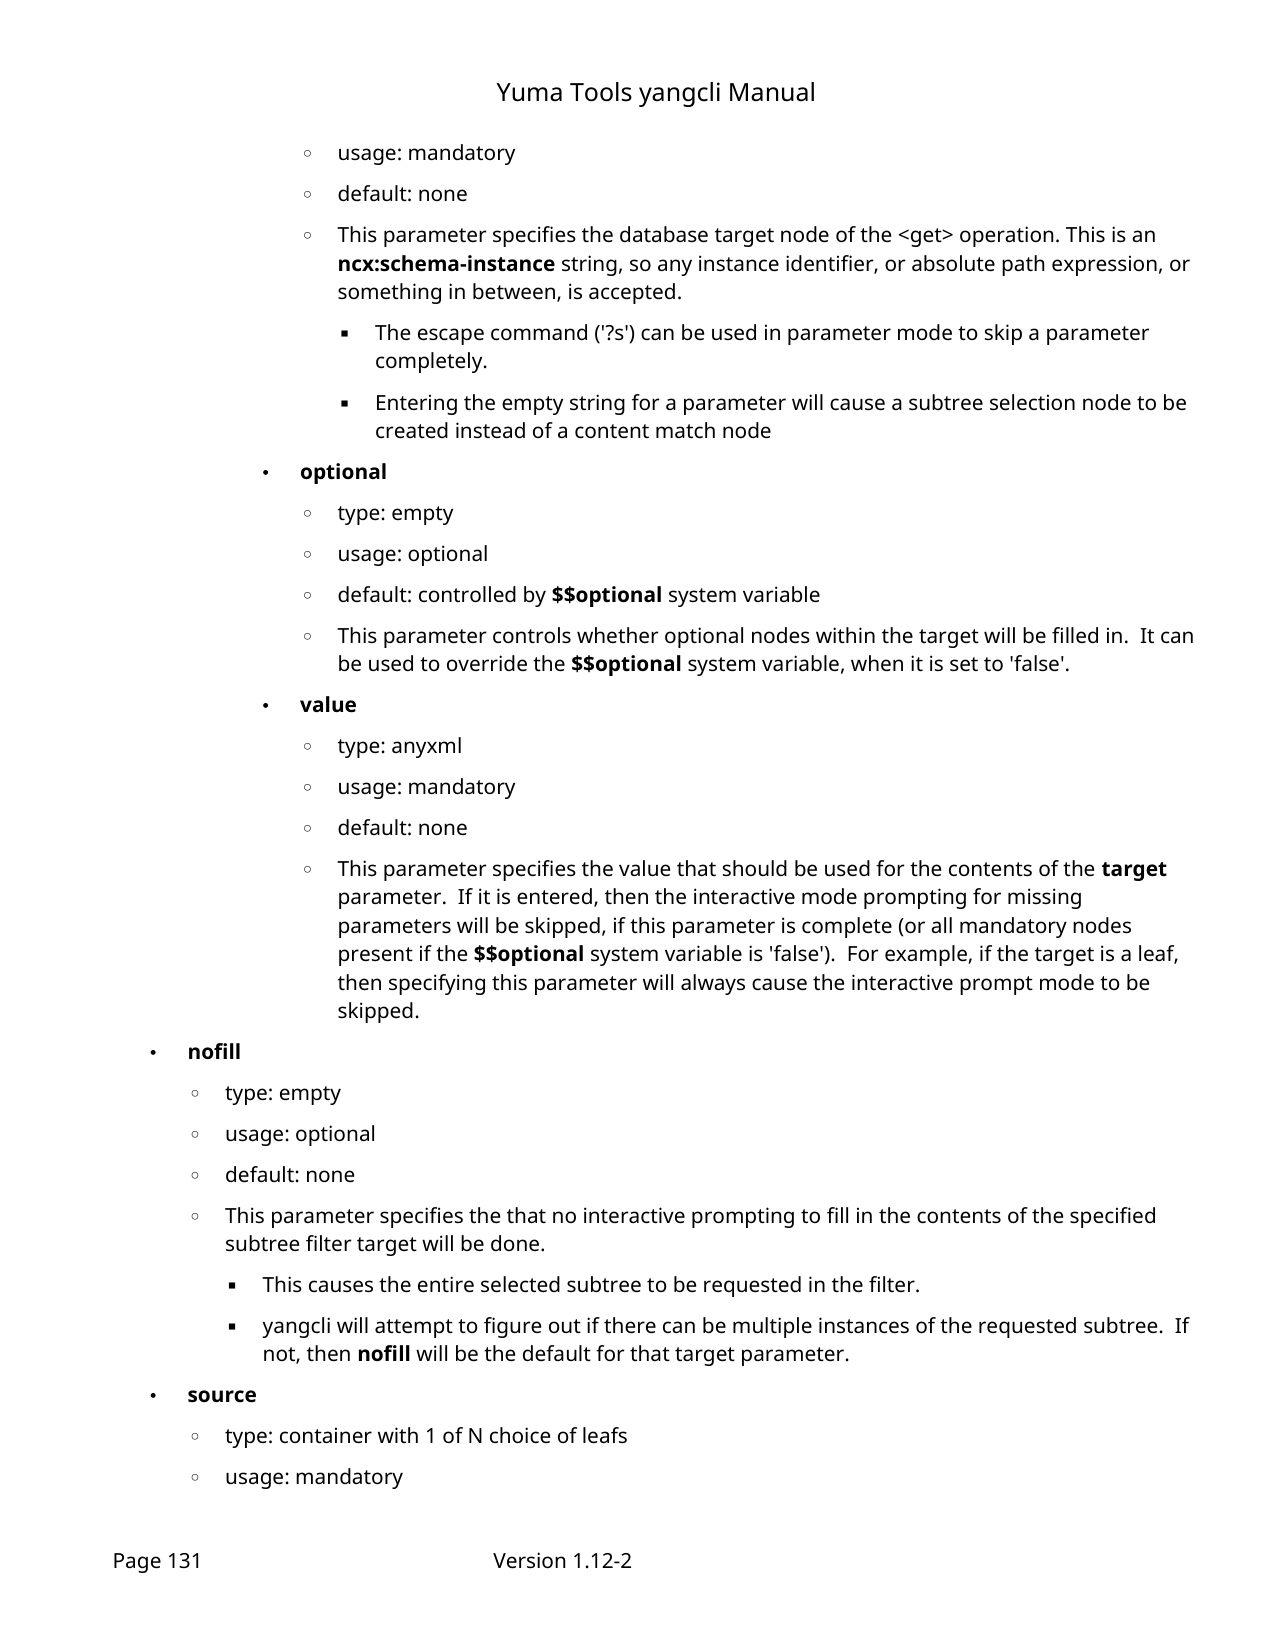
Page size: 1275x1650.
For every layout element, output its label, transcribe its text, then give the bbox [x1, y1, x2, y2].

list usage: optional [187, 1119, 1200, 1147]
list default: none [187, 1160, 1200, 1188]
list type: empty [300, 498, 1200, 526]
list optional [262, 457, 1200, 485]
list This causes the entire selected subtree to be requested in the filter. [225, 1270, 1200, 1298]
list source [150, 1380, 1200, 1409]
list value [262, 690, 1200, 718]
list This parameter specifies the that no interactive prompting to fill in the contents of the specified subtree filter target will be done. [187, 1201, 1200, 1258]
list The escape command ('?s') can be used in parameter mode to skip a parameter completely. [337, 318, 1200, 375]
list yangcli will attempt to figure out if there can be multiple instances of the requested subtree. If not, then nofill will be the default for that target parameter. [225, 1311, 1200, 1368]
list This parameter specifies the database target node of the <get> operation. This is an ncx:schema-instance string, so any instance identifier, or absolute path expression, or something in between, is accepted. [300, 220, 1200, 306]
list type: container with 1 of N choice of leafs [187, 1421, 1200, 1450]
list default: controlled by $$optional system variable [300, 580, 1200, 608]
list default: none [300, 179, 1200, 208]
list This parameter specifies the value that should be used for the contents of the target parameter. If it is entered, then the interactive mode prompting for missing parameters will be skipped, if this parameter is complete (or all mandatory nodes present if the $$optional system variable is 'false'). For example, if the target is a leaf, then specifying this parameter will always cause the interactive prompt mode to be skipped. [300, 854, 1200, 1024]
list type: anyxml [300, 731, 1200, 759]
list usage: mandatory [187, 1462, 1200, 1491]
list Entering the empty string for a parameter will cause a subtree selection node to be created instead of a content match node [337, 388, 1200, 444]
list usage: optional [300, 539, 1200, 567]
list This parameter controls whether optional nodes within the target will be filled in. It can be used to override the $$optional system variable, when it is set to 'false'. [300, 621, 1200, 678]
list type: empty [187, 1078, 1200, 1106]
list default: none [300, 813, 1200, 841]
list usage: mandatory [300, 772, 1200, 800]
list nofill [150, 1037, 1200, 1065]
list usage: mandatory [300, 138, 1200, 167]
